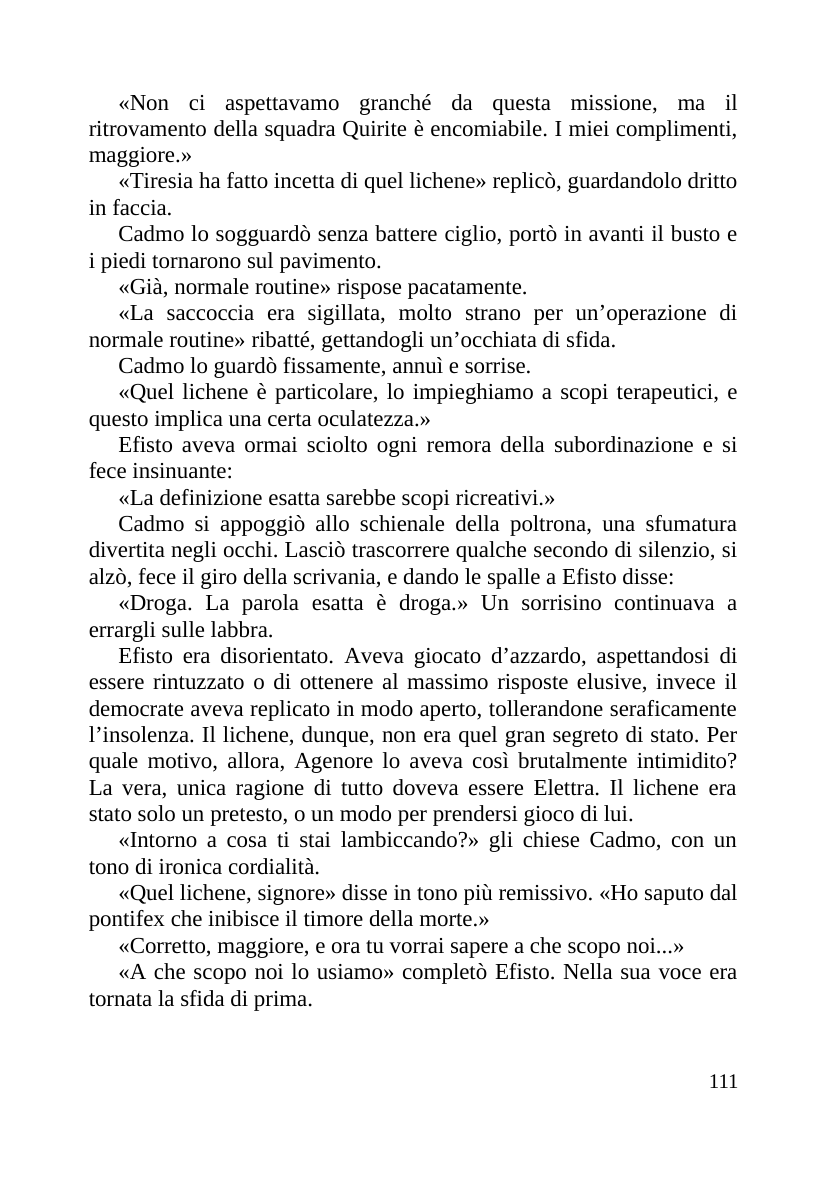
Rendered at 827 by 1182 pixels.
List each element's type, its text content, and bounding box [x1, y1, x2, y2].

text Cadmo lo guardò fissamente, annuì e sorrise. [88, 352, 738, 378]
text «Quel lichene è particolare, lo impieghiamo a scopi terapeutici, e questo implica una certa oculatezza.» [88, 378, 738, 431]
text «A che scopo noi lo usiamo» completò Efisto. Nella sua voce era tornata la sfida di prima. [88, 958, 738, 1011]
text Cadmo lo sogguardò senza battere ciglio, portò in avanti il busto e i piedi tornarono sul pavimento. [88, 220, 738, 273]
text Efisto era disorientato. Aveva giocato d’azzardo, aspettandosi di essere rintuzzato o di ottenere al massimo risposte elusive, invece il democrate aveva replicato in modo aperto, tollerandone seraficamente l’insolenza. Il lichene, dunque, non era quel gran segreto di stato. Per quale motivo, allora, Agenore lo aveva così brutalmente intimidito? La vera, unica ragione di tutto doveva essere Elettra. Il lichene era stato solo un pretesto, o un modo per prendersi gioco di lui. [88, 642, 738, 826]
text «Droga. La parola esatta è droga.» Un sorrisino continuava a errargli sulle labbra. [88, 589, 738, 642]
text «Quel lichene, signore» disse in tono più remissivo. «Ho saputo dal pontifex che inibisce il timore della morte.» [88, 879, 738, 932]
text «Tiresia ha fatto incetta di quel lichene» replicò, guardandolo dritto in faccia. [88, 168, 738, 220]
text «Già, normale routine» rispose pacatamente. [88, 273, 738, 299]
text Efisto aveva ormai sciolto ogni remora della subordinazione e si fece insinuante: [88, 431, 738, 484]
text «La definizione esatta sarebbe scopi ricreativi.» [88, 484, 738, 510]
text «La saccoccia era sigillata, molto strano per un’operazione di normale routine» ribatté, gettandogli un’occhiata di sfida. [88, 299, 738, 352]
text «Corretto, maggiore, e ora tu vorrai sapere a che scopo noi...» [88, 932, 738, 958]
text «Intorno a cosa ti stai lambiccando?» gli chiese Cadmo, con un tono di ironica cordialità. [88, 826, 738, 879]
text «Non ci aspettavamo granché da questa missione, ma il ritrovamento della squadra Quirite è encomiabile. I miei complimenti, maggiore.» [88, 88, 738, 168]
text Cadmo si appoggiò allo schienale della poltrona, una sfumatura divertita negli occhi. Lasciò trascorrere qualche secondo di silenzio, si alzò, fece il giro della scrivania, e dando le spalle a Efisto disse: [88, 510, 738, 589]
